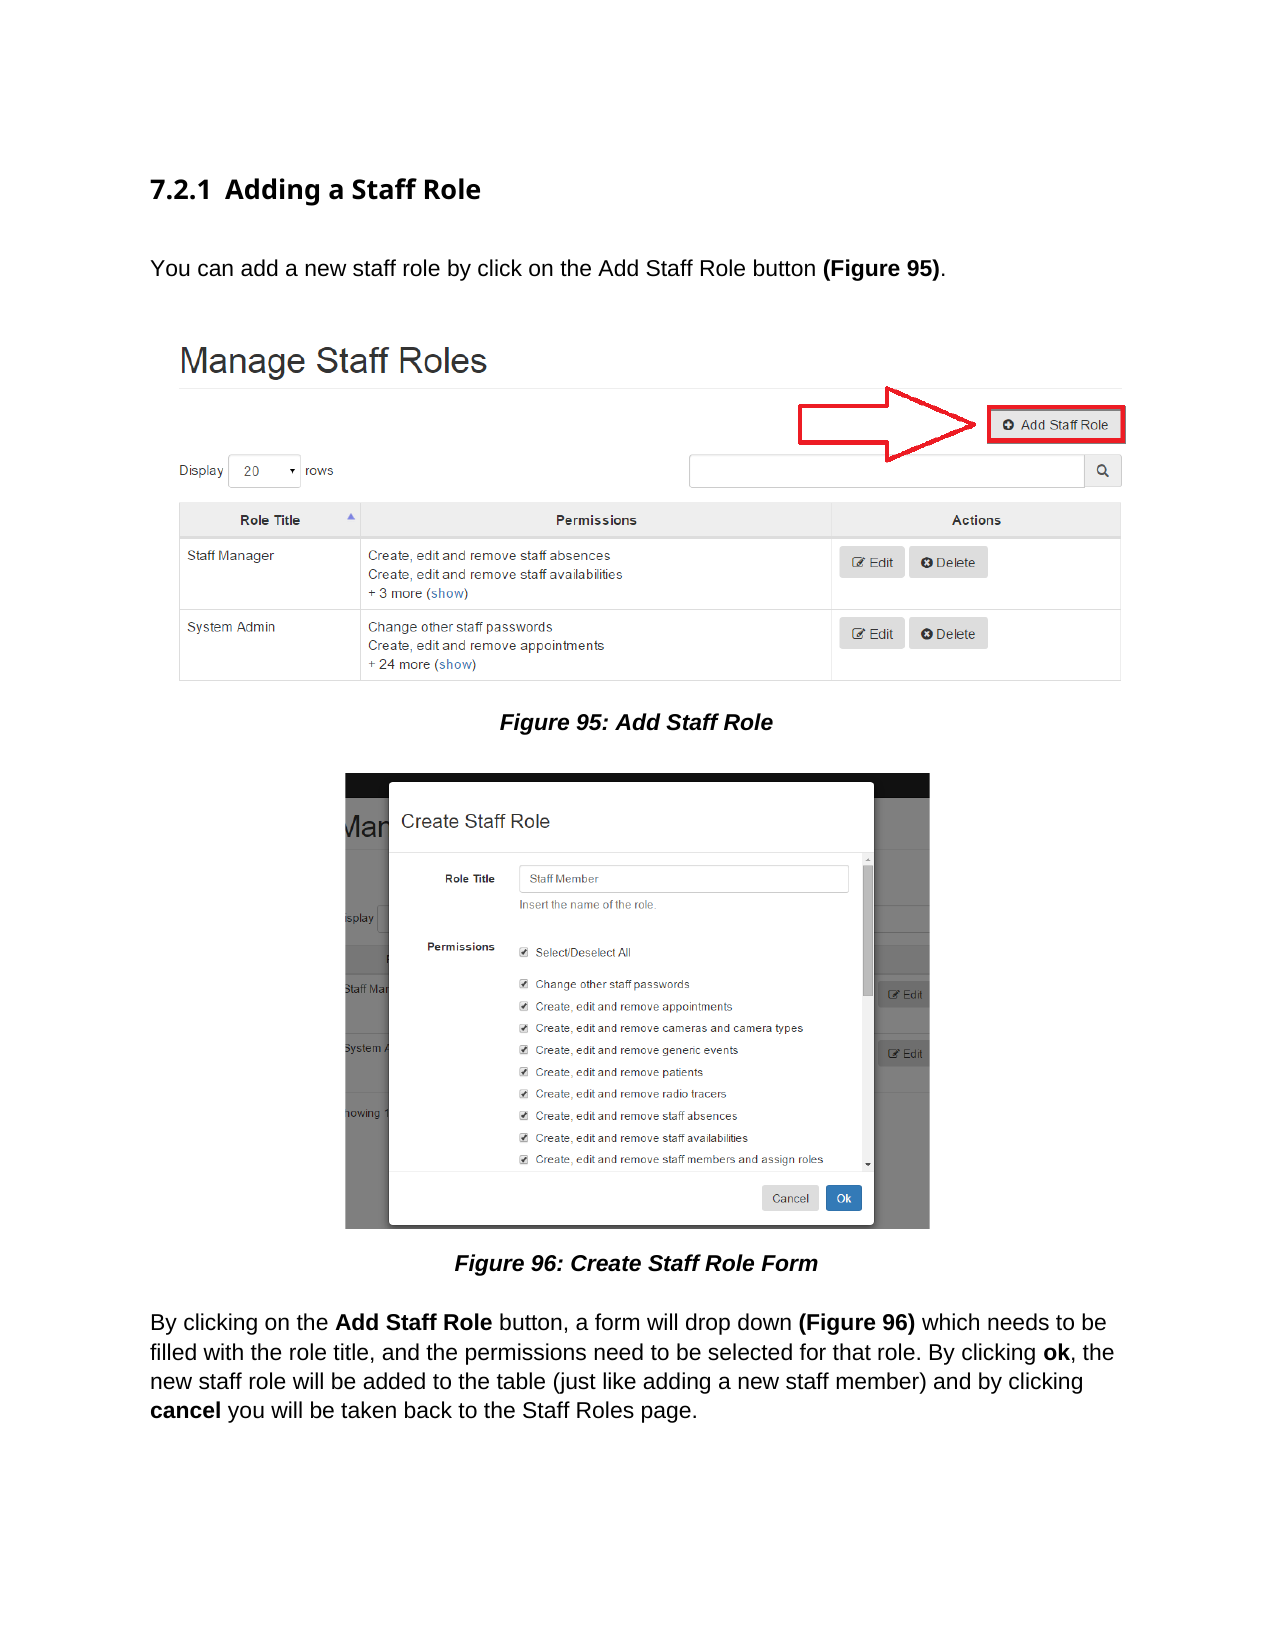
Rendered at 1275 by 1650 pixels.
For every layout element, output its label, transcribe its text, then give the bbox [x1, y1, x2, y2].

text You can add a new staff role by click on the Add Staff Role button (Figure 95). [150, 256, 1125, 281]
picture [168, 333, 1144, 688]
picture [345, 773, 930, 1229]
text By clicking on the Add Staff Role button, a form will drop down (Figure 96) which needs to be filled with the role title, and the permissions need to be selected for that role. By clicking ok, the new staff role will be added to the table (just like adding a new staff member) and by clicking cancel you will be taken back to the Staff Roles page. [150, 1310, 1125, 1424]
subtitle 7.2.1 Adding a Staff Role [150, 171, 1125, 208]
text Figure 95: Add Staff Role [150, 314, 1125, 735]
text Figure 96: Create Staff Role Form [150, 1251, 1125, 1277]
